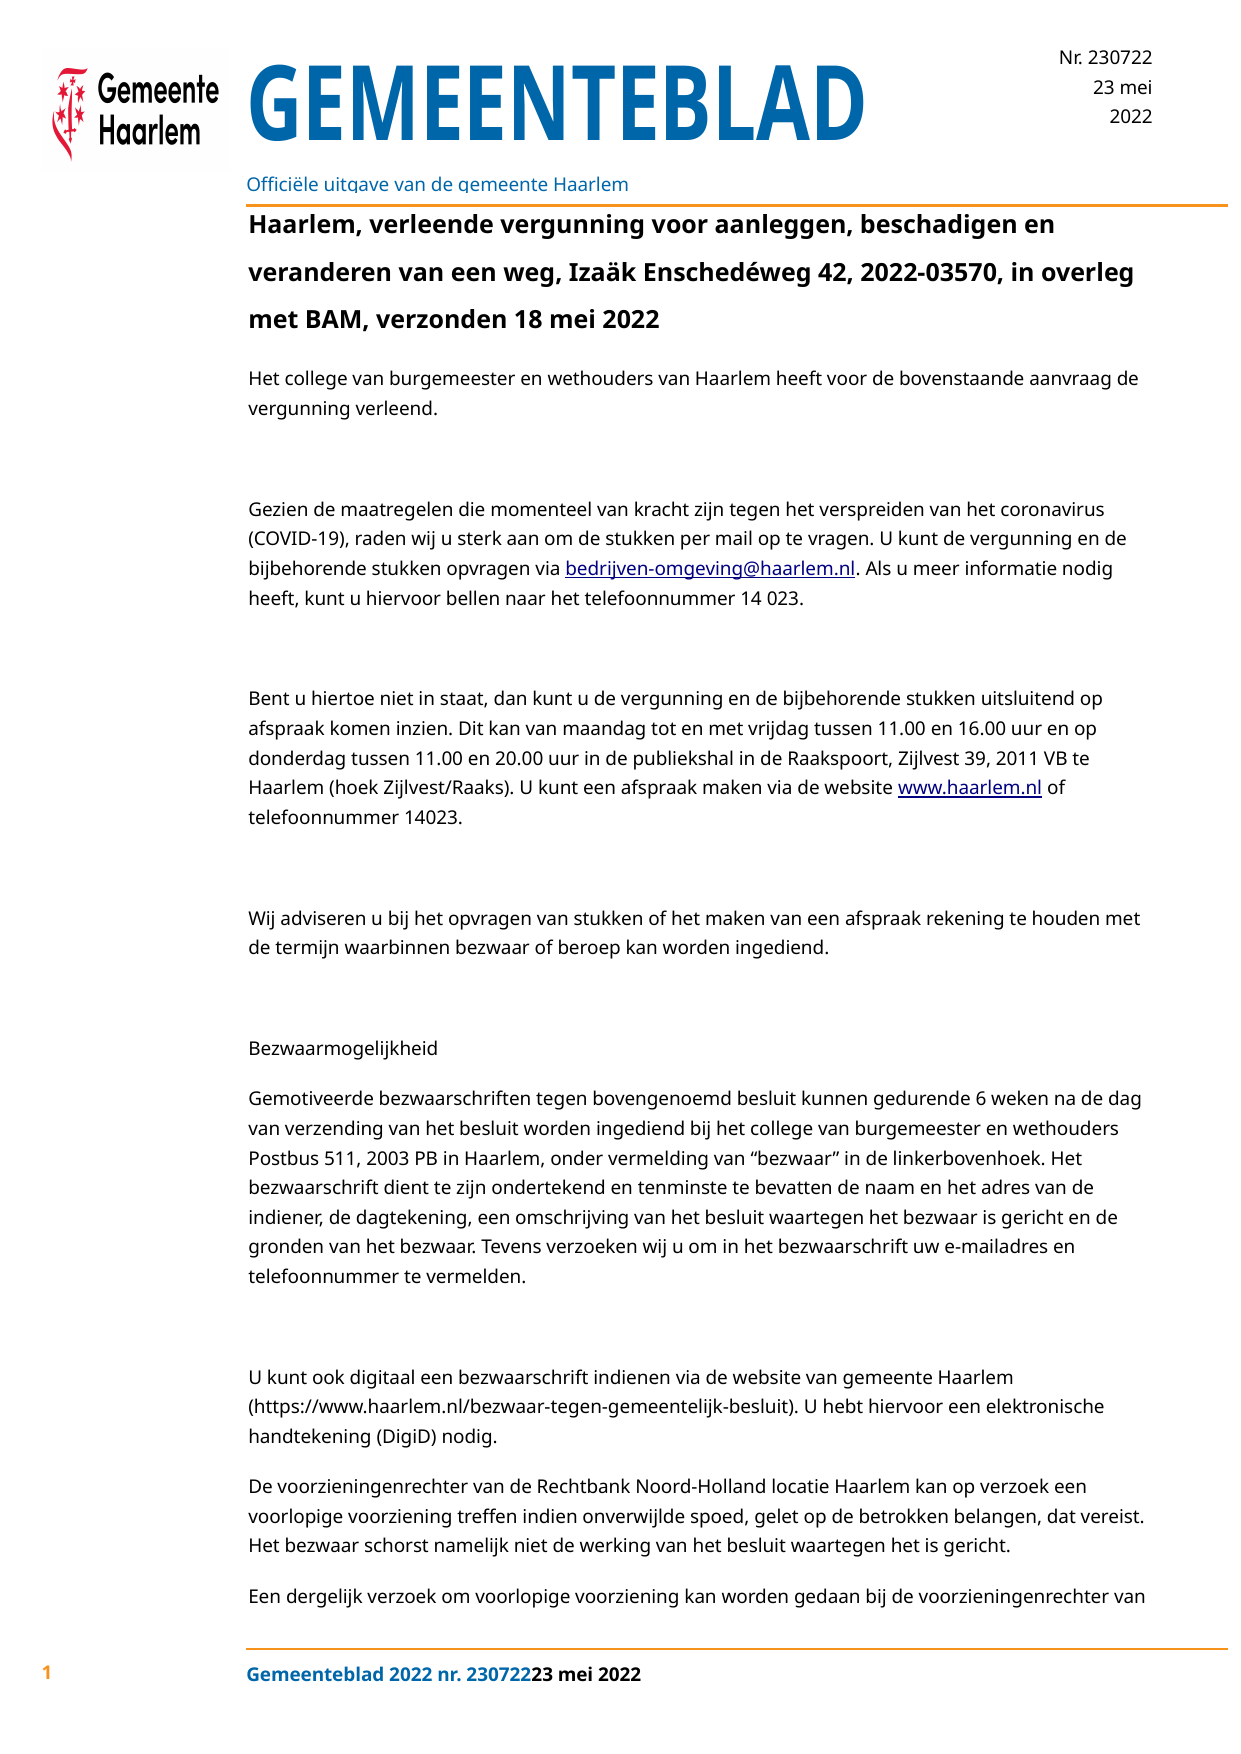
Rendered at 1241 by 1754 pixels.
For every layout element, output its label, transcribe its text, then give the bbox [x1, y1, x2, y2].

picture [41, 47, 231, 172]
text Bezwaarmogelijkheid [248, 1035, 1152, 1061]
text Gemotiveerde bezwaarschriften tegen bovengenoemd besluit kunnen gedurende 6 weken na de dag van verzending van het besluit worden ingediend bij het college van burgemeester en wethouders Postbus 511, 2003 PB in Haarlem, onder vermelding van “bezwaar” in de linkerbovenhoek. Het bezwaarschrift dient te zijn ondertekend en tenminste te bevatten de naam en het adres van de indiener, de dagtekening, een omschrijving van het besluit waartegen het bezwaar is gericht en de gronden van het bezwaar. Tevens verzoeken wij u om in het bezwaarschrift uw e-mailadres en telefoonnummer te vermelden. [248, 1086, 1152, 1289]
text Bent u hiertoe niet in staat, dan kunt u de vergunning en de bijbehorende stukken uitsluitend op afspraak komen inzien. Dit kan van maandag tot en met vrijdag tussen 11.00 en 16.00 uur en op donderdag tussen 11.00 en 20.00 uur in de publiekshal in de Raakspoort, Zijlvest 39, 2011 VB te Haarlem (hoek Zijlvest/Raaks). U kunt een afspraak maken via de website www.haarlem.nl of telefoonnummer 14023. [248, 686, 1152, 829]
text Een dergelijk verzoek om voorlopige voorziening kan worden gedaan bij de voorzieningenrechter van [248, 1583, 1152, 1609]
text Het college van burgemeester en wethouders van Haarlem heeft voor de bovenstaande aanvraag de vergunning verleend. [248, 366, 1152, 421]
text Gezien de maatregelen die momenteel van kracht zijn tegen het verspreiden van het coronavirus (COVID-19), raden wij u sterk aan om de stukken per mail op te vragen. U kunt de vergunning en de bijbehorende stukken opvragen via bedrijven-omgeving@haarlem.nl. Als u meer informatie nodig heeft, kunt u hiervoor bellen naar het telefoonnummer 14 023. [248, 496, 1152, 610]
text De voorzieningenrechter van de Rechtbank Noord-Holland locatie Haarlem kan op verzoek een voorlopige voorziening treffen indien onverwijlde spoed, gelet op de betrokken belangen, dat vereist. Het bezwaar schorst namelijk niet de werking van het besluit waartegen het is gericht. [248, 1473, 1152, 1558]
text Haarlem, verleende vergunning voor aanleggen, beschadigen en veranderen van een weg, Izaäk Enschedéweg 42, 2022-03570, in overleg met BAM, verzonden 18 mei 2022 [248, 207, 1152, 336]
text U kunt ook digitaal een bezwaarschrift indienen via de website van gemeente Haarlem (https://www.haarlem.nl/bezwaar-tegen-gemeentelijk-besluit). U hebt hiervoor een elektronische handtekening (DigiD) nodig. [248, 1364, 1152, 1449]
text Wij adviseren u bij het opvragen van stukken of het maken van een afspraak rekening te houden met de termijn waarbinnen bezwaar of beroep kan worden ingediend. [248, 905, 1152, 960]
